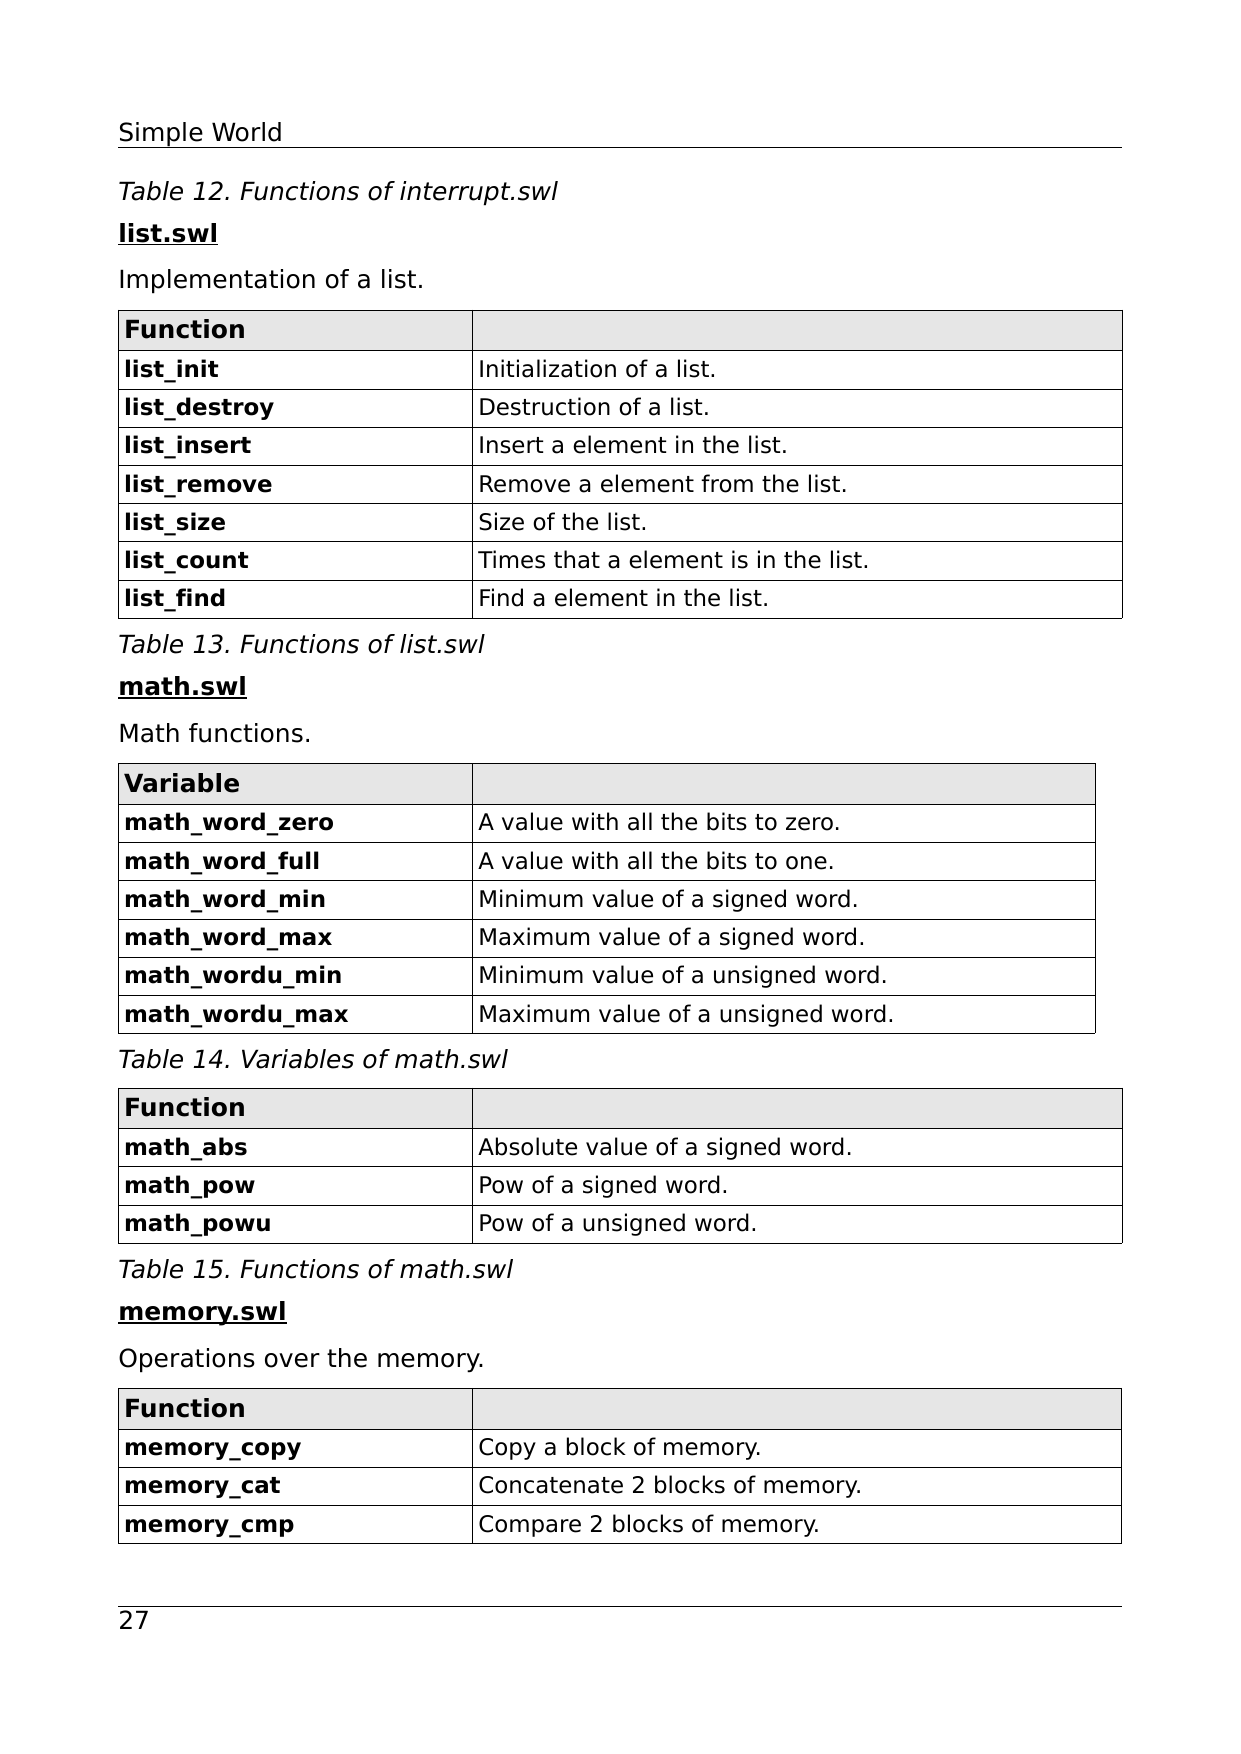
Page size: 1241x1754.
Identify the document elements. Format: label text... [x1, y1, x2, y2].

table_header [473, 1389, 1121, 1429]
table_cell Pow of a unsigned word. [473, 1206, 1122, 1243]
table_cell Destruction of a list. [473, 390, 1122, 427]
text Table 14. Variables of math.swl [118, 1046, 1122, 1075]
table_cell A value with all the bits to zero. [473, 805, 1095, 842]
title math.swl [118, 672, 1122, 701]
text Table 15. Functions of math.swl [118, 1255, 1122, 1284]
table_cell math_wordu_min [119, 958, 472, 995]
table_cell Absolute value of a signed word. [473, 1129, 1122, 1166]
table_header [473, 311, 1122, 350]
table_cell Remove a element from the list. [473, 466, 1122, 503]
table_header Variable [119, 764, 472, 804]
text Table 13. Functions of list.swl [118, 631, 1122, 660]
text Math functions. [118, 719, 1122, 748]
text Table 12. Functions of interrupt.swl [118, 177, 1122, 206]
table_cell list_size [119, 504, 472, 541]
table_cell Copy a block of memory. [473, 1430, 1121, 1467]
table_cell Compare 2 blocks of memory. [473, 1506, 1121, 1543]
table_cell math_pow [119, 1167, 472, 1204]
title list.swl [118, 219, 1122, 248]
table_cell Minimum value of a unsigned word. [473, 958, 1095, 995]
table_header Function [119, 311, 472, 350]
title memory.swl [118, 1297, 1122, 1326]
table_header [473, 764, 1095, 804]
table_cell Find a element in the list. [473, 581, 1122, 618]
table_header [473, 1089, 1122, 1128]
table_header Function [119, 1389, 472, 1429]
table_cell Maximum value of a unsigned word. [473, 996, 1095, 1033]
table_cell list_insert [119, 428, 472, 465]
table_cell math_word_max [119, 920, 472, 957]
table_cell math_abs [119, 1129, 472, 1166]
table_cell Pow of a signed word. [473, 1167, 1122, 1204]
table_cell list_init [119, 351, 472, 388]
table_cell math_word_min [119, 881, 472, 918]
table_cell memory_cmp [119, 1506, 472, 1543]
table_cell memory_cat [119, 1468, 472, 1505]
table_cell memory_copy [119, 1430, 472, 1467]
table_cell list_count [119, 542, 472, 580]
table_header Function [119, 1089, 472, 1128]
table_cell math_word_zero [119, 805, 472, 842]
table_cell math_word_full [119, 843, 472, 880]
table_cell Minimum value of a signed word. [473, 881, 1095, 918]
text Operations over the memory. [118, 1344, 1122, 1373]
table_cell list_destroy [119, 390, 472, 427]
table_cell list_find [119, 581, 472, 618]
table_cell math_wordu_max [119, 996, 472, 1033]
table_cell Initialization of a list. [473, 351, 1122, 388]
table_cell Maximum value of a signed word. [473, 920, 1095, 957]
table_cell math_powu [119, 1206, 472, 1243]
table_cell Insert a element in the list. [473, 428, 1122, 465]
table_cell Times that a element is in the list. [473, 542, 1122, 580]
table_cell list_remove [119, 466, 472, 503]
table_cell Size of the list. [473, 504, 1122, 541]
table_cell Concatenate 2 blocks of memory. [473, 1468, 1121, 1505]
text Implementation of a list. [118, 266, 1122, 295]
table_cell A value with all the bits to one. [473, 843, 1095, 880]
